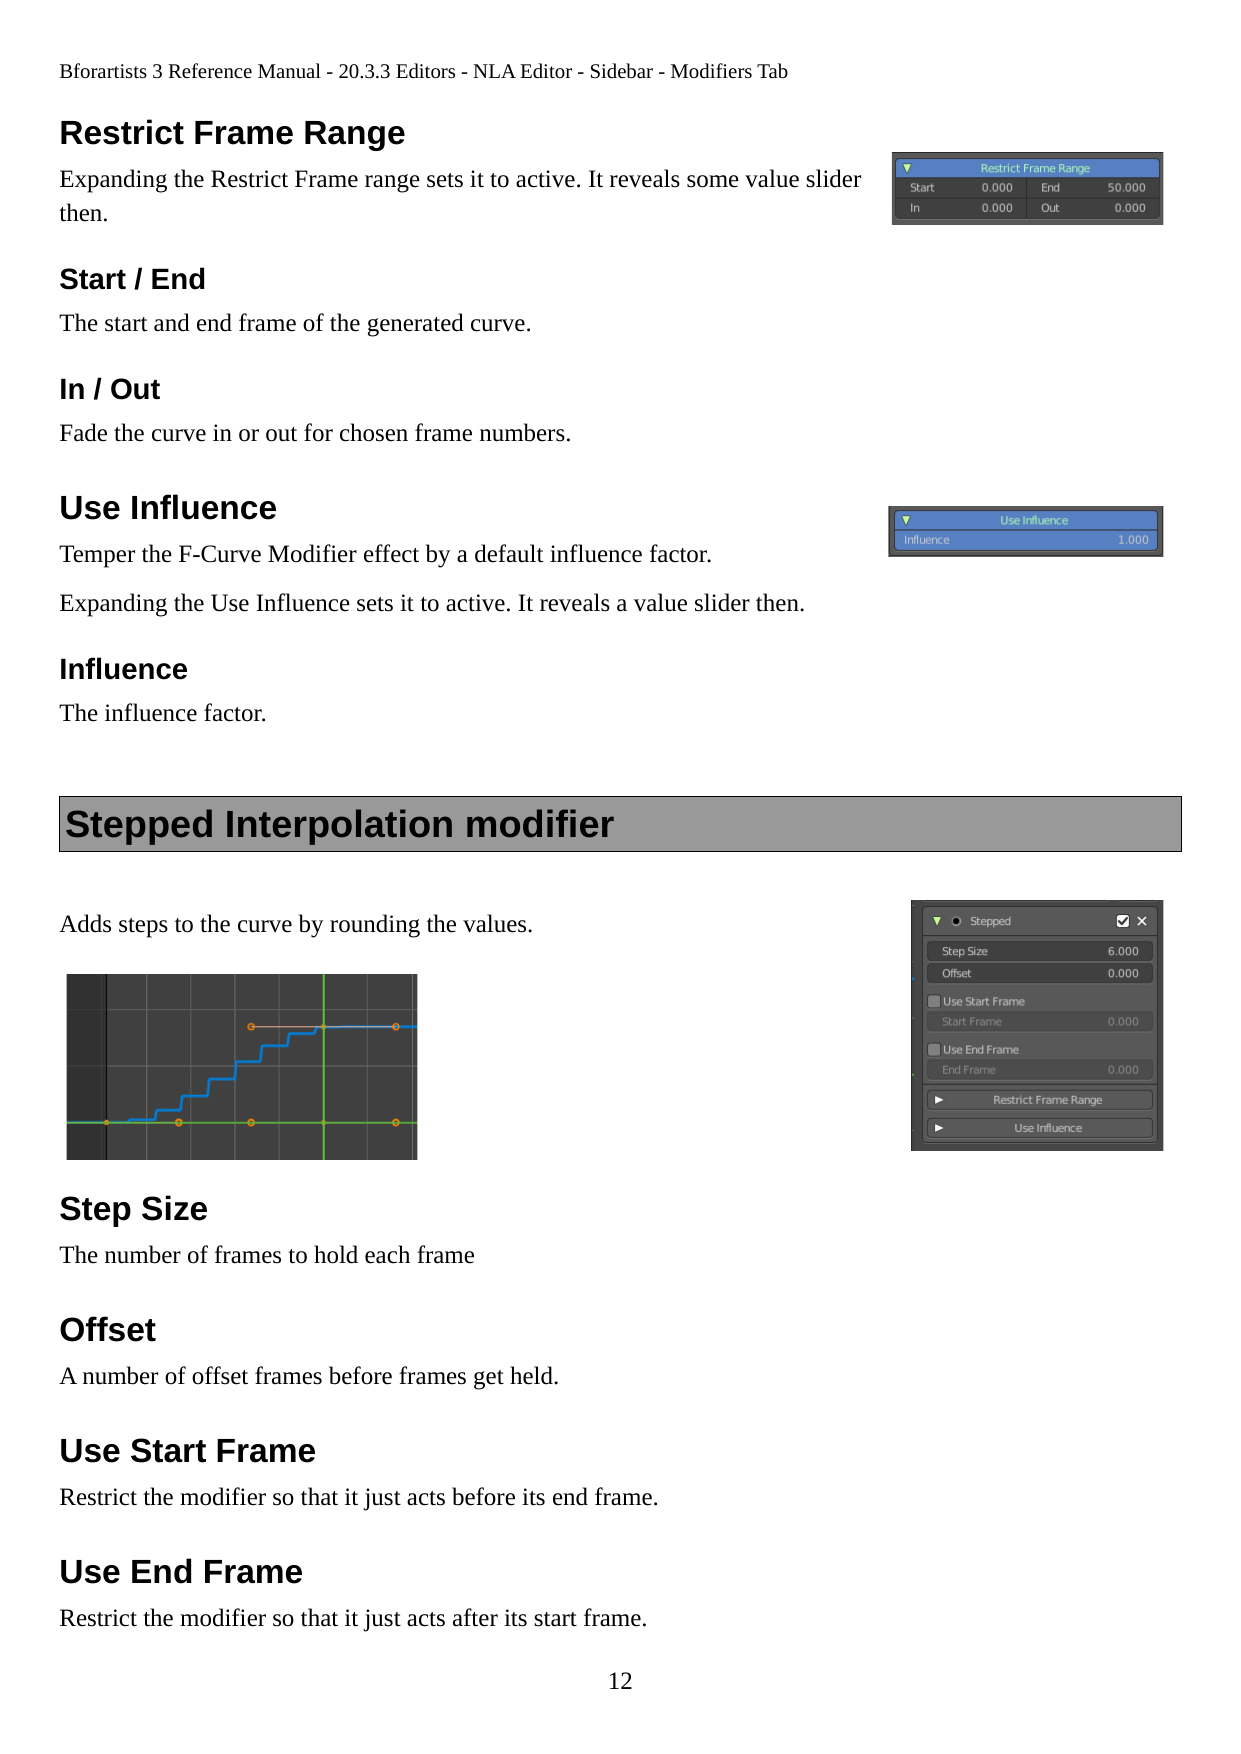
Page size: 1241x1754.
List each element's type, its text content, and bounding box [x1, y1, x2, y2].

subtitle Use End Frame [59, 1552, 1181, 1590]
text Fade the curve in or out for chosen frame numbers. [59, 418, 1181, 447]
picture [66, 974, 418, 1160]
text The start and end frame of the generated curve. [59, 308, 1181, 337]
subtitle Use Influence [59, 488, 1181, 527]
subtitle In / Out [59, 372, 1181, 406]
subtitle Use Start Frame [59, 1431, 1181, 1469]
subtitle Restrict Frame Range [59, 113, 1181, 151]
text A number of offset frames before frames get held. [59, 1361, 1181, 1389]
subtitle Step Size [59, 1188, 1181, 1227]
subtitle Offset [59, 1309, 1181, 1348]
text Expanding the Restrict Frame range sets it to active. It reveals some value slider then. [59, 164, 1181, 227]
subtitle Influence [59, 652, 1181, 686]
text Temper the F-Curve Modifier effect by a default influence factor. [59, 539, 1181, 568]
table_header Stepped Interpolation modifier [60, 797, 1181, 851]
text The influence factor. [59, 698, 1181, 727]
subtitle Start / End [59, 262, 1181, 296]
picture [891, 152, 1164, 225]
picture [911, 900, 1164, 1151]
text Expanding the Use Influence sets it to active. It reveals a value slider then. [59, 588, 1181, 617]
picture [888, 506, 1164, 557]
text Restrict the modifier so that it just acts before its end frame. [59, 1482, 1181, 1511]
text The number of frames to hold each frame [59, 1240, 1181, 1268]
text Adds steps to the curve by rounding the values. [59, 909, 911, 938]
text Restrict the modifier so that it just acts after its start frame. [59, 1603, 1181, 1632]
